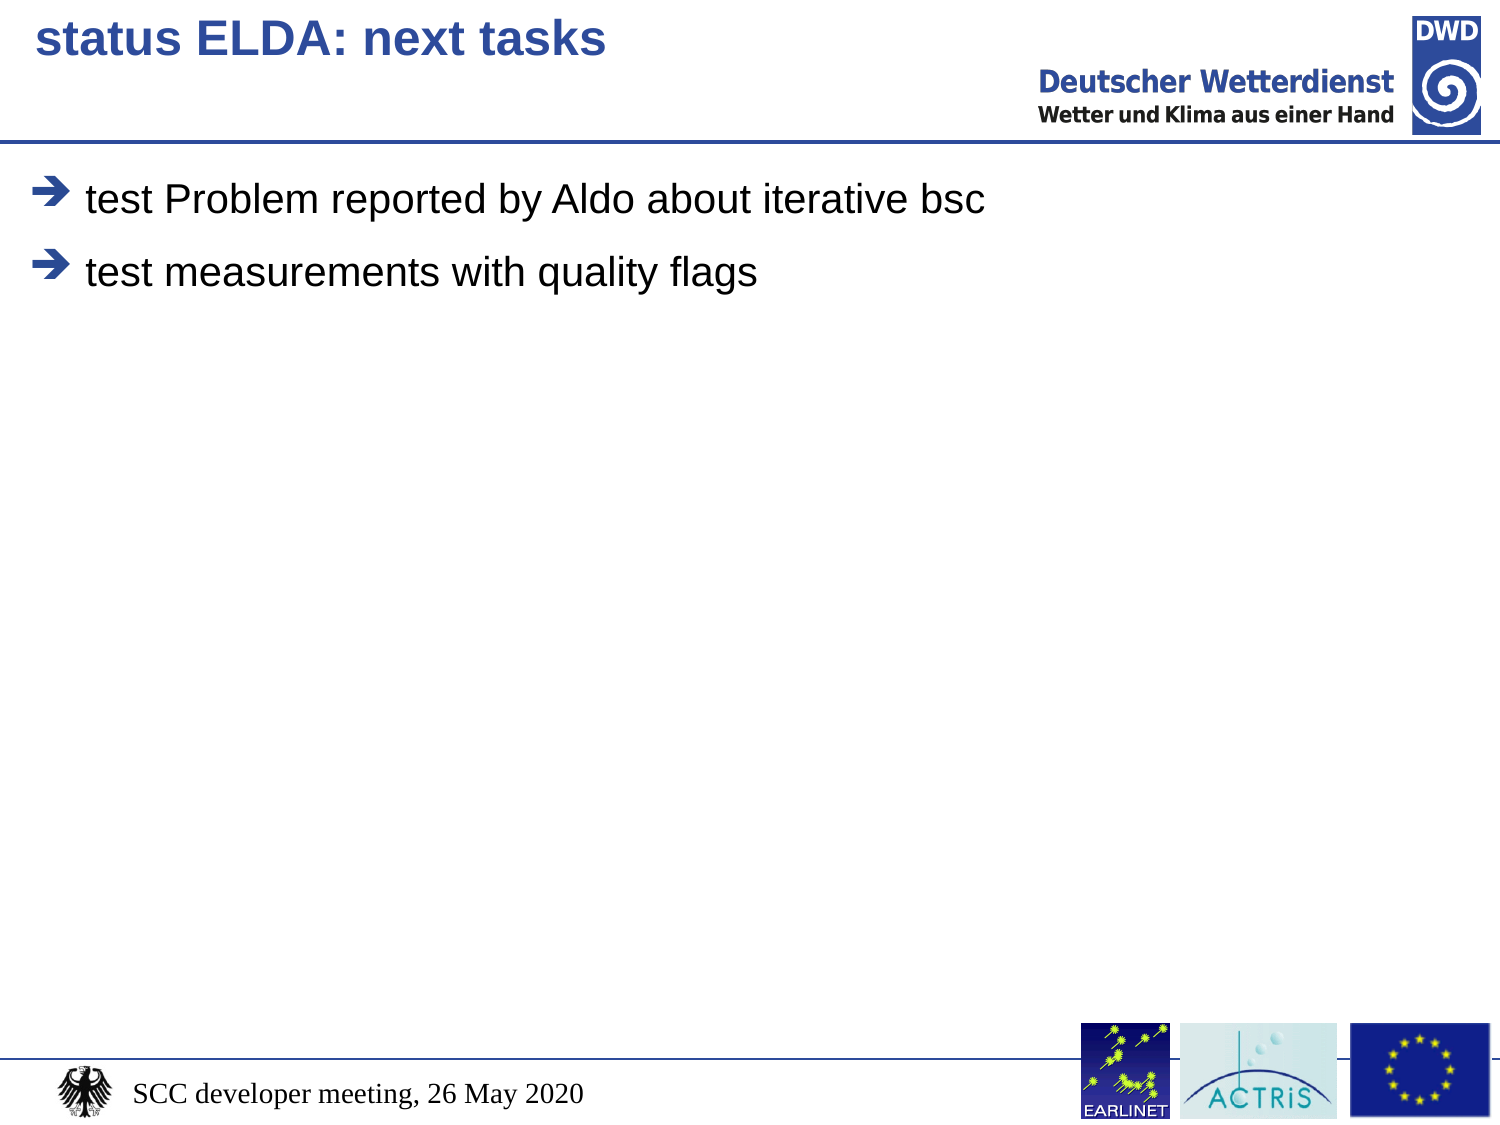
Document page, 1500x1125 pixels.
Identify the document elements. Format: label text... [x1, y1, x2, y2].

picture [1350, 1023, 1492, 1119]
text_box status ELDA: next tasks [20, 0, 988, 134]
text_box test Problem reported by Aldo about iterative bsc test measurements with quality flags [14, 163, 1466, 861]
picture [1038, 16, 1481, 135]
picture [1180, 1023, 1337, 1119]
picture [55, 1064, 114, 1119]
picture [1081, 1023, 1170, 1119]
